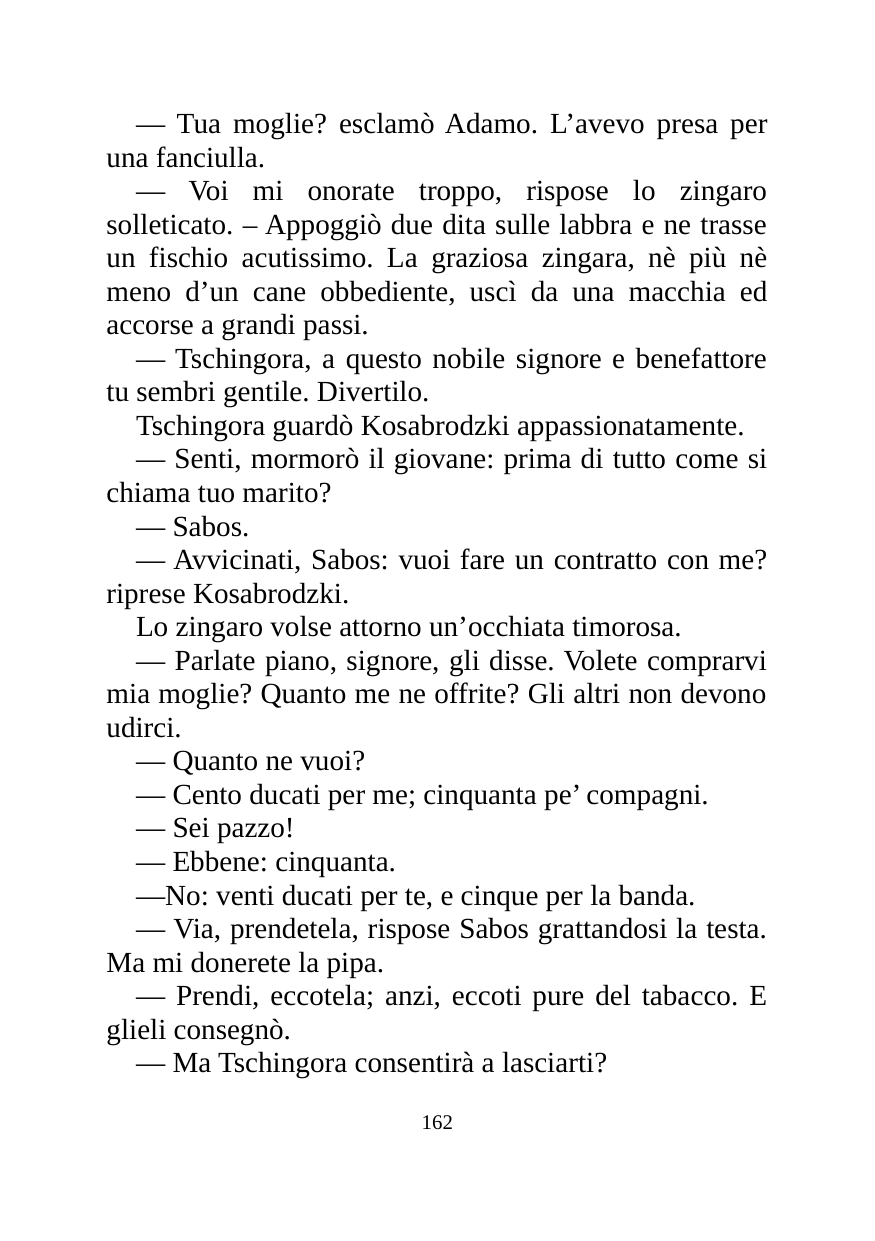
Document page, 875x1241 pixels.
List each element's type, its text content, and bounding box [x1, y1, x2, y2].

text — Cento ducati per me; cinquanta pe’ compagni. [106, 777, 768, 811]
text — Avvicinati, Sabos: vuoi fare un contratto con me? riprese Kosabrodzki. [106, 542, 768, 609]
text — Parlate piano, signore, gli disse. Volete comprarvi mia moglie? Quanto me ne offrite? Gli altri non devono udirci. [106, 643, 768, 743]
text — Sabos. [106, 509, 768, 542]
text Tschingora guardò Kosabrodzki appassionatamente. [106, 408, 768, 442]
text — Tua moglie? esclamò Adamo. L’avevo presa per una fanciulla. [106, 106, 768, 173]
text — Ma Tschingora consentirà a lasciarti? [106, 1045, 768, 1079]
text — Sei pazzo! [106, 811, 768, 844]
text — Tschingora, a questo nobile signore e benefattore tu sembri gentile. Divertilo. [106, 341, 768, 408]
text Lo zingaro volse attorno un’occhiata timorosa. [106, 609, 768, 643]
text — Quanto ne vuoi? [106, 743, 768, 777]
text — Via, prendetela, rispose Sabos grattandosi la testa. Ma mi donerete la pipa. [106, 911, 768, 978]
text — Prendi, eccotela; anzi, eccoti pure del tabacco. E glieli consegnò. [106, 978, 768, 1045]
text — Senti, mormorò il giovane: prima di tutto come si chiama tuo marito? [106, 442, 768, 509]
text —No: venti ducati per te, e cinque per la banda. [106, 878, 768, 911]
text — Voi mi onorate troppo, rispose lo zingaro solleticato. – Appoggiò due dita sulle labbra e ne trasse un fischio acutissimo. La graziosa zingara, nè più nè meno d’un cane obbediente, uscì da una macchia ed accorse a grandi passi. [106, 173, 768, 341]
text — Ebbene: cinquanta. [106, 844, 768, 878]
